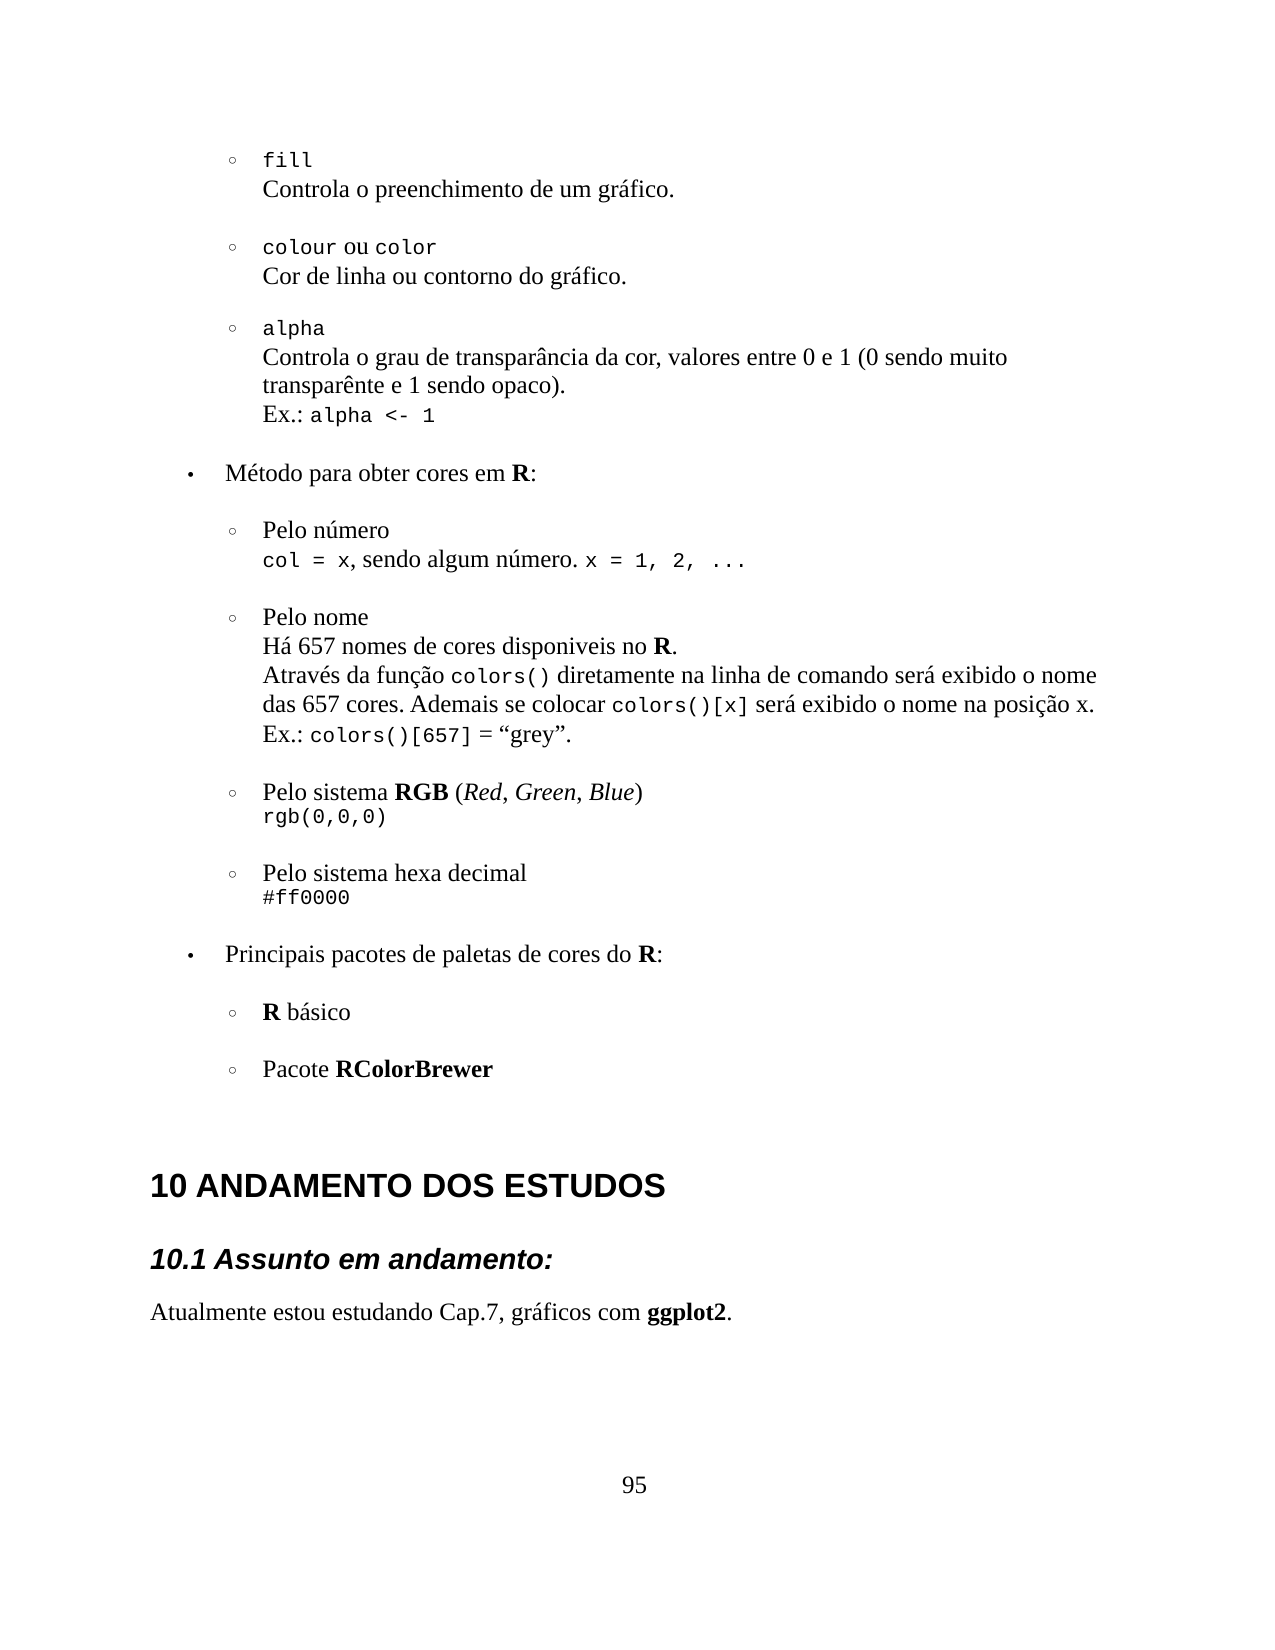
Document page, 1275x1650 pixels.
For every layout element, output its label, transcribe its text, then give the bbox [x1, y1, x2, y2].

list Pelo nome Há 657 nomes de cores disponiveis no R. Através da função colors() diretamente na linha de comando será exibido o nome das 657 cores. Ademais se colocar colors()[x] será exibido o nome na posição x. Ex.: colors()[657] = “grey”. [225, 602, 1125, 777]
list Pacote RColorBrewer [225, 1054, 1125, 1112]
list Pelo sistema hexa decimal #ff0000 [225, 858, 1125, 939]
text Atualmente estou estudando Cap.7, gráficos com ggplot2. [150, 1297, 1125, 1354]
list Método para obter cores em R: [187, 458, 1125, 515]
list alpha Controla o grau de transparância da cor, valores entre 0 e 1 (0 sendo muito transparênte e 1 sendo opaco). Ex.: alpha <- 1 [225, 318, 1125, 458]
list Principais pacotes de paletas de cores do R: [187, 939, 1125, 997]
subtitle 10 ANDAMENTO DOS ESTUDOS [150, 1166, 1125, 1204]
subtitle 10.1 Assunto em andamento: [150, 1242, 1125, 1276]
list Pelo sistema RGB (Red, Green, Blue) rgb(0,0,0) [225, 777, 1125, 858]
list colour ou color Cor de linha ou contorno do gráfico. [225, 231, 1125, 318]
list R básico [225, 997, 1125, 1054]
list Pelo número col = x, sendo algum número. x = 1, 2, ... [225, 515, 1125, 602]
list fill Controla o preenchimento de um gráfico. [225, 150, 1125, 231]
